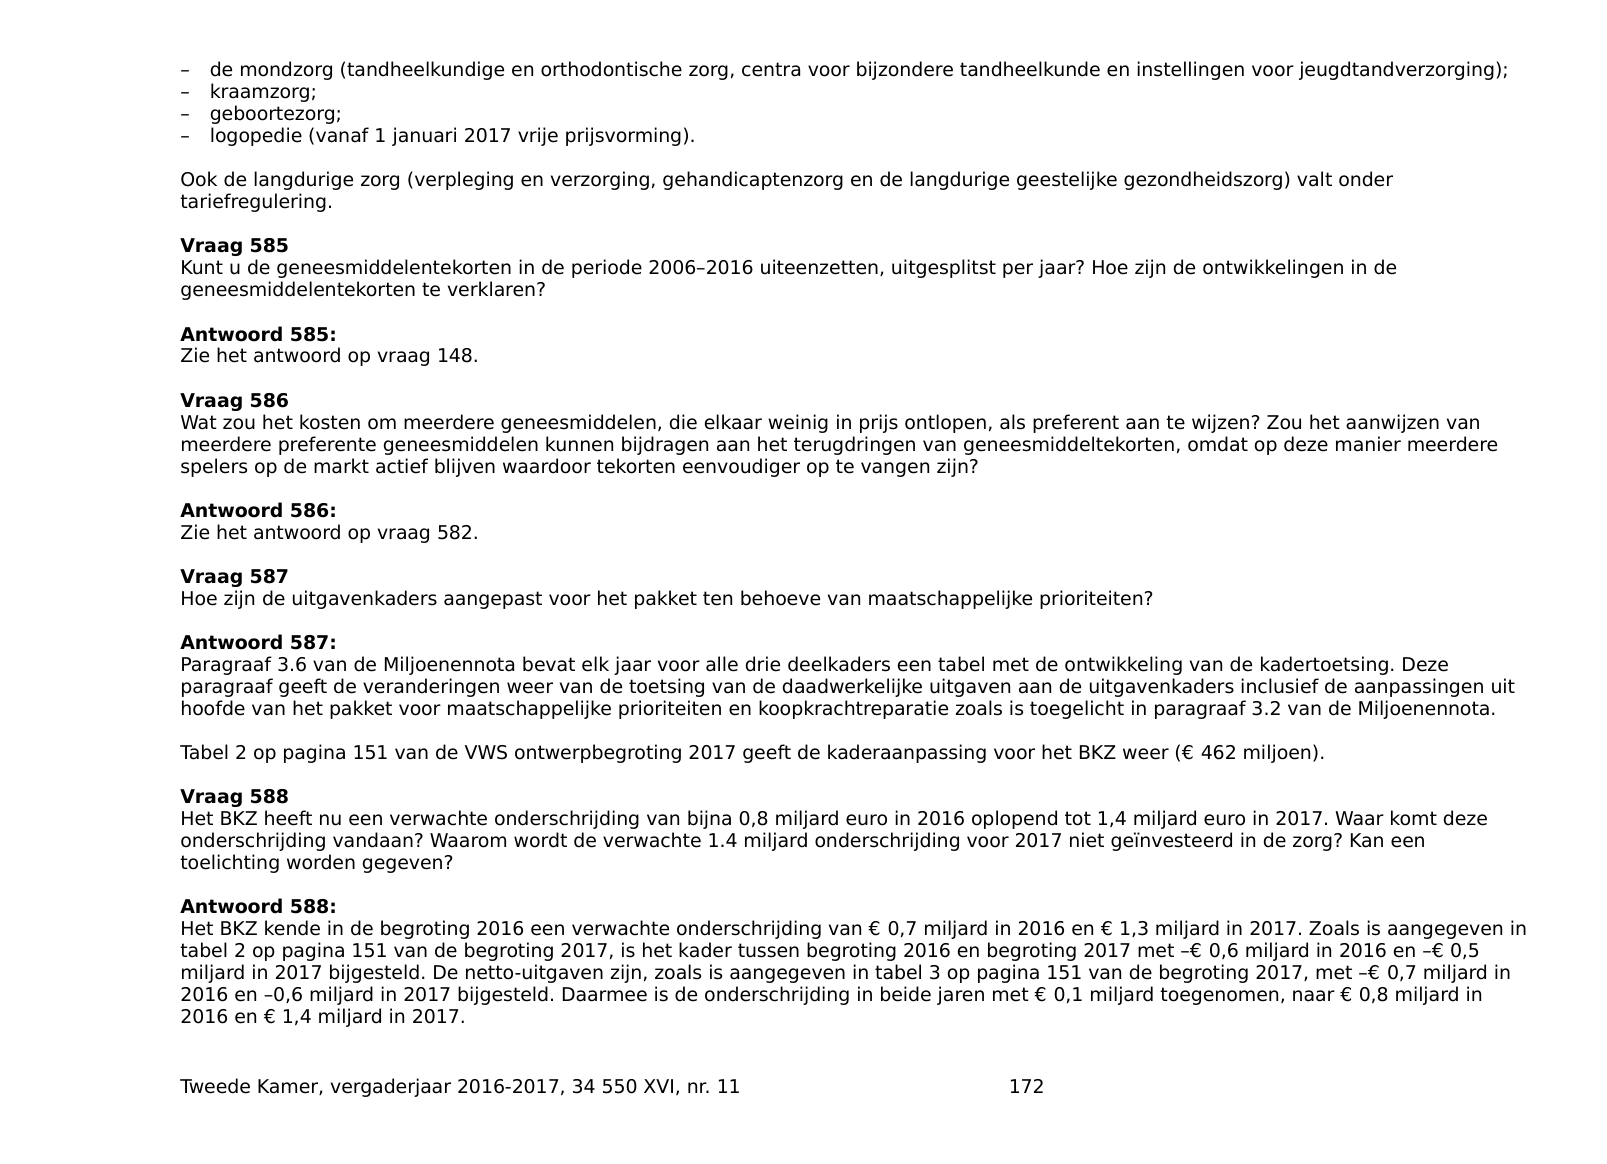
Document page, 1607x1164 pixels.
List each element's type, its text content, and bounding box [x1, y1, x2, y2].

text Vraag 588 [180, 786, 1529, 808]
text – logopedie (vanaf 1 januari 2017 vrije prijsvorming). [180, 125, 1529, 147]
text Het BKZ heeft nu een verwachte onderschrijding van bijna 0,8 miljard euro in 2016 oplopend tot 1,4 miljard euro in 2017. Waar komt deze onderschrijding vandaan? Waarom wordt de verwachte 1.4 miljard onderschrijding voor 2017 niet geïnvesteerd in de zorg? Kan een toelichting worden gegeven? [180, 808, 1529, 874]
text Antwoord 585: [180, 323, 1529, 345]
text Paragraaf 3.6 van de Miljoenennota bevat elk jaar voor alle drie deelkaders een tabel met de ontwikkeling van de kadertoetsing. Deze paragraaf geeft de veranderingen weer van de toetsing van de daadwerkelijke uitgaven aan de uitgavenkaders inclusief de aanpassingen uit hoofde van het pakket voor maatschappelijke prioriteiten en koopkrachtreparatie zoals is toegelicht in paragraaf 3.2 van de Miljoenennota. [180, 654, 1529, 720]
text Ook de langdurige zorg (verpleging en verzorging, gehandicaptenzorg en de langdurige geestelijke gezondheidszorg) valt onder tariefregulering. [180, 169, 1529, 213]
text Wat zou het kosten om meerdere geneesmiddelen, die elkaar weinig in prijs ontlopen, als preferent aan te wijzen? Zou het aanwijzen van meerdere preferente geneesmiddelen kunnen bijdragen aan het terugdringen van geneesmiddeltekorten, omdat op deze manier meerdere spelers op de markt actief blijven waardoor tekorten eenvoudiger op te vangen zijn? [180, 412, 1529, 477]
text Antwoord 586: [180, 500, 1529, 522]
text Zie het antwoord op vraag 148. [180, 345, 1529, 367]
text Antwoord 587: [180, 632, 1529, 654]
text – de mondzorg (tandheelkundige en orthodontische zorg, centra voor bijzondere tandheelkunde en instellingen voor jeugdtandverzorging); [180, 59, 1529, 81]
text Het BKZ kende in de begroting 2016 een verwachte onderschrijding van € 0,7 miljard in 2016 en € 1,3 miljard in 2017. Zoals is aangegeven in tabel 2 op pagina 151 van de begroting 2017, is het kader tussen begroting 2016 en begroting 2017 met –€ 0,6 miljard in 2016 en –€ 0,5 miljard in 2017 bijgesteld. De netto-uitgaven zijn, zoals is aangegeven in tabel 3 op pagina 151 van de begroting 2017, met –€ 0,7 miljard in 2016 en –0,6 miljard in 2017 bijgesteld. Daarmee is de onderschrijding in beide jaren met € 0,1 miljard toegenomen, naar € 0,8 miljard in 2016 en € 1,4 miljard in 2017. [180, 918, 1529, 1028]
text Tabel 2 op pagina 151 van de VWS ontwerpbegroting 2017 geeft de kaderaanpassing voor het BKZ weer (€ 462 miljoen). [180, 742, 1529, 764]
text Antwoord 588: [180, 896, 1529, 918]
text Vraag 586 [180, 389, 1529, 412]
text – geboortezorg; [180, 103, 1529, 125]
text Vraag 585 [180, 235, 1529, 257]
text Hoe zijn de uitgavenkaders aangepast voor het pakket ten behoeve van maatschappelijke prioriteiten? [180, 588, 1529, 610]
text – kraamzorg; [180, 81, 1529, 103]
text Kunt u de geneesmiddelentekorten in de periode 2006–2016 uiteenzetten, uitgesplitst per jaar? Hoe zijn de ontwikkelingen in de geneesmiddelentekorten te verklaren? [180, 257, 1529, 301]
text Zie het antwoord op vraag 582. [180, 522, 1529, 544]
text Vraag 587 [180, 566, 1529, 588]
